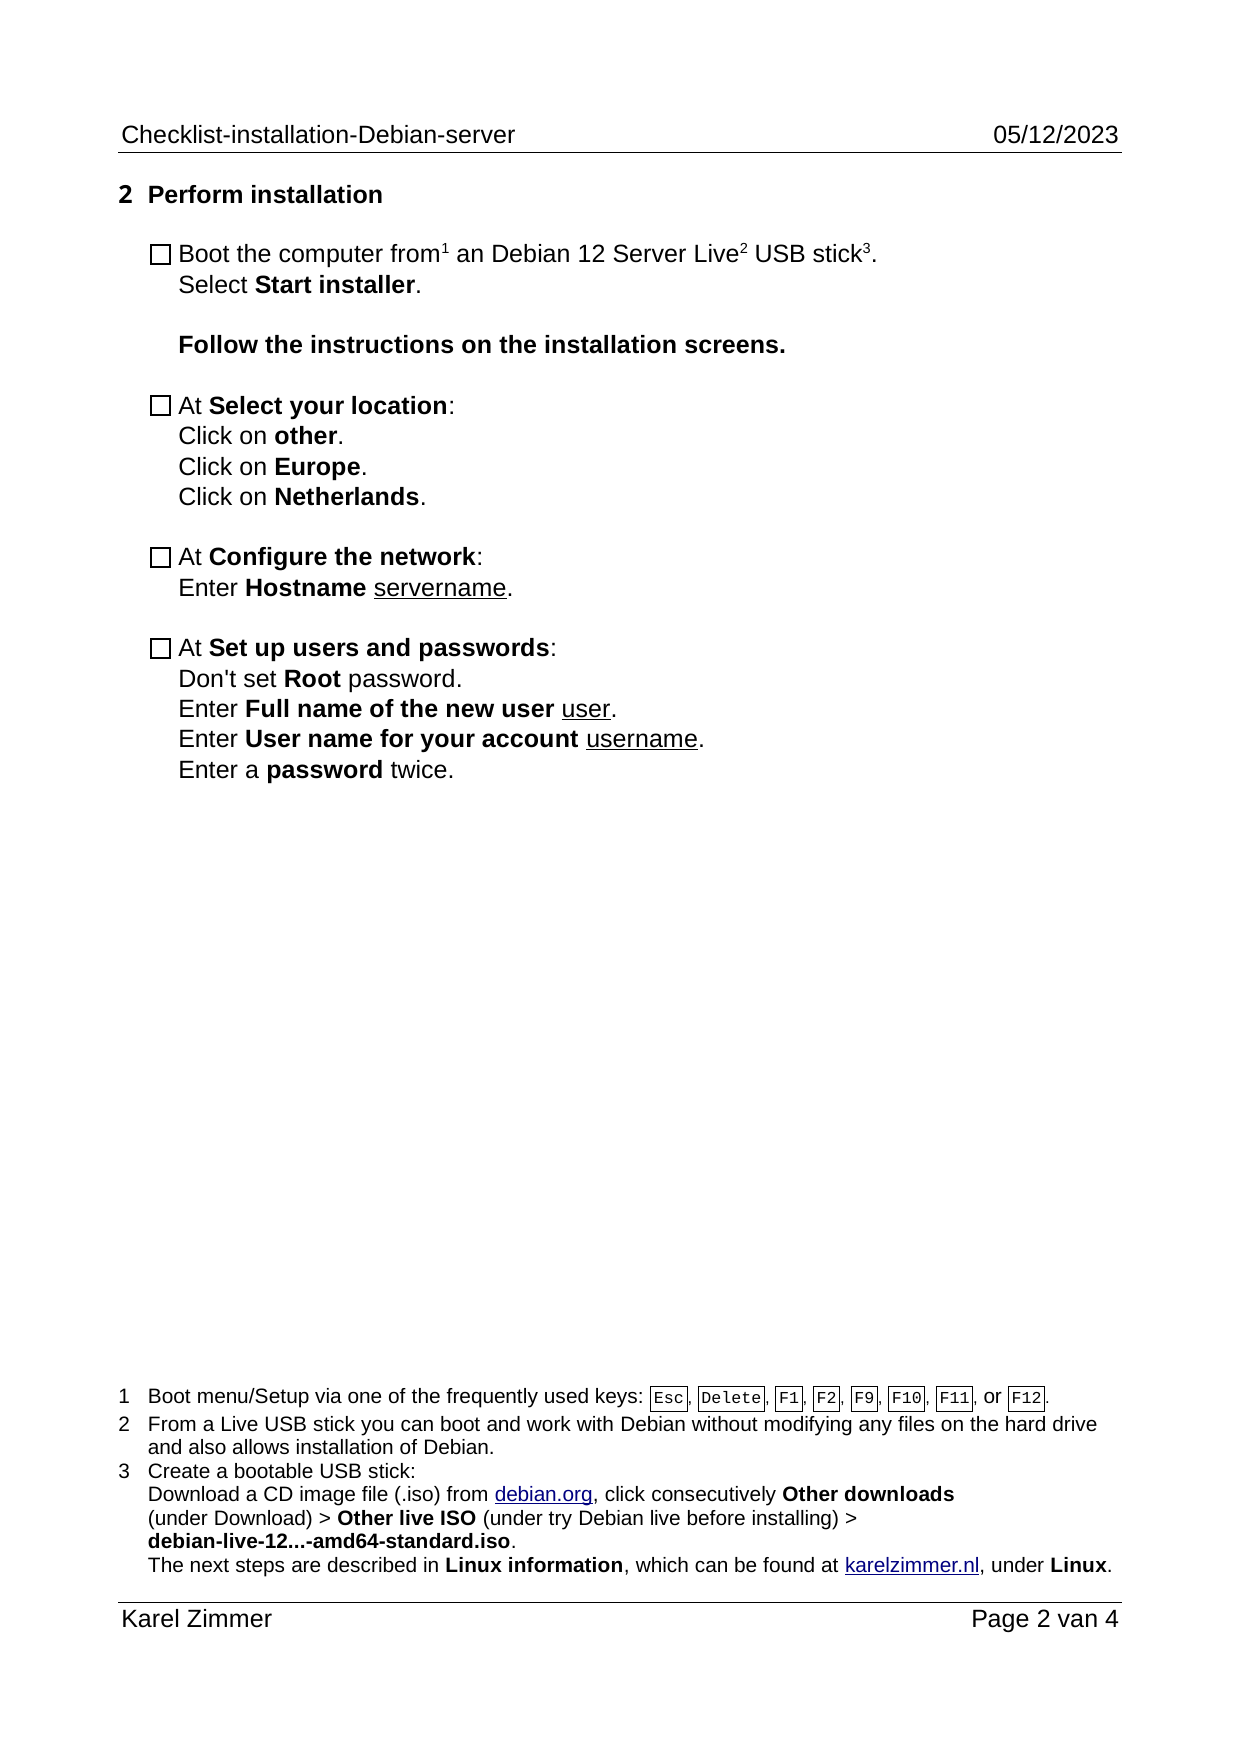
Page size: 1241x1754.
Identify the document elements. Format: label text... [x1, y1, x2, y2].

table_cell [177, 512, 1122, 542]
table_cell [142, 724, 177, 754]
table_cell [142, 391, 177, 421]
table_header Boot the computer from an Debian 12 Server Live USB stick. [177, 239, 1122, 269]
table_cell [124, 754, 142, 785]
table_cell [124, 694, 142, 724]
table_cell [142, 300, 177, 330]
table_cell [124, 451, 142, 482]
table_cell [124, 300, 142, 330]
table_cell [124, 512, 142, 542]
table_cell Don't set Root password. [177, 664, 1122, 694]
table_cell [124, 482, 142, 512]
table_cell [124, 573, 142, 603]
table_cell [142, 451, 177, 482]
table_header [142, 239, 177, 269]
table_cell [124, 421, 142, 451]
table_cell [142, 542, 177, 572]
table_header [124, 239, 142, 269]
table_cell [177, 360, 1122, 391]
table_cell Enter Full name of the new user USER. [177, 694, 1122, 724]
table_cell Enter a password twice. [177, 754, 1122, 785]
table_cell [124, 391, 142, 421]
table_cell [142, 269, 177, 300]
table_cell [124, 633, 142, 663]
table_cell Click on other. [177, 421, 1122, 451]
table_cell At Set up users and passwords: [177, 633, 1122, 663]
table_cell [142, 512, 177, 542]
table_cell Enter User name for your account USERname. [177, 724, 1122, 754]
table_cell Select Start installer. [177, 269, 1122, 300]
list Perform installation [118, 177, 1122, 211]
table_cell [142, 603, 177, 633]
table_cell [124, 360, 142, 391]
table_cell [142, 330, 177, 360]
table_cell [142, 421, 177, 451]
table_cell Click on Netherlands. [177, 482, 1122, 512]
table_cell [142, 664, 177, 694]
table_cell [142, 754, 177, 785]
table_cell [177, 300, 1122, 330]
table_cell [142, 360, 177, 391]
table_cell [142, 573, 177, 603]
table_cell [142, 694, 177, 724]
table_cell [142, 633, 177, 663]
table_cell [124, 664, 142, 694]
table_cell [124, 542, 142, 572]
table_cell At Select your location: [177, 391, 1122, 421]
table_cell [124, 269, 142, 300]
table_cell [124, 724, 142, 754]
table_cell At Configure the network: [177, 542, 1122, 572]
table_cell [177, 603, 1122, 633]
table_cell [142, 482, 177, 512]
table_cell [124, 330, 142, 360]
table_cell Enter Hostname servername. [177, 573, 1122, 603]
table_cell Click on Europe. [177, 451, 1122, 482]
table_cell [124, 603, 142, 633]
table_cell Follow the instructions on the installation screens. [177, 330, 1122, 360]
